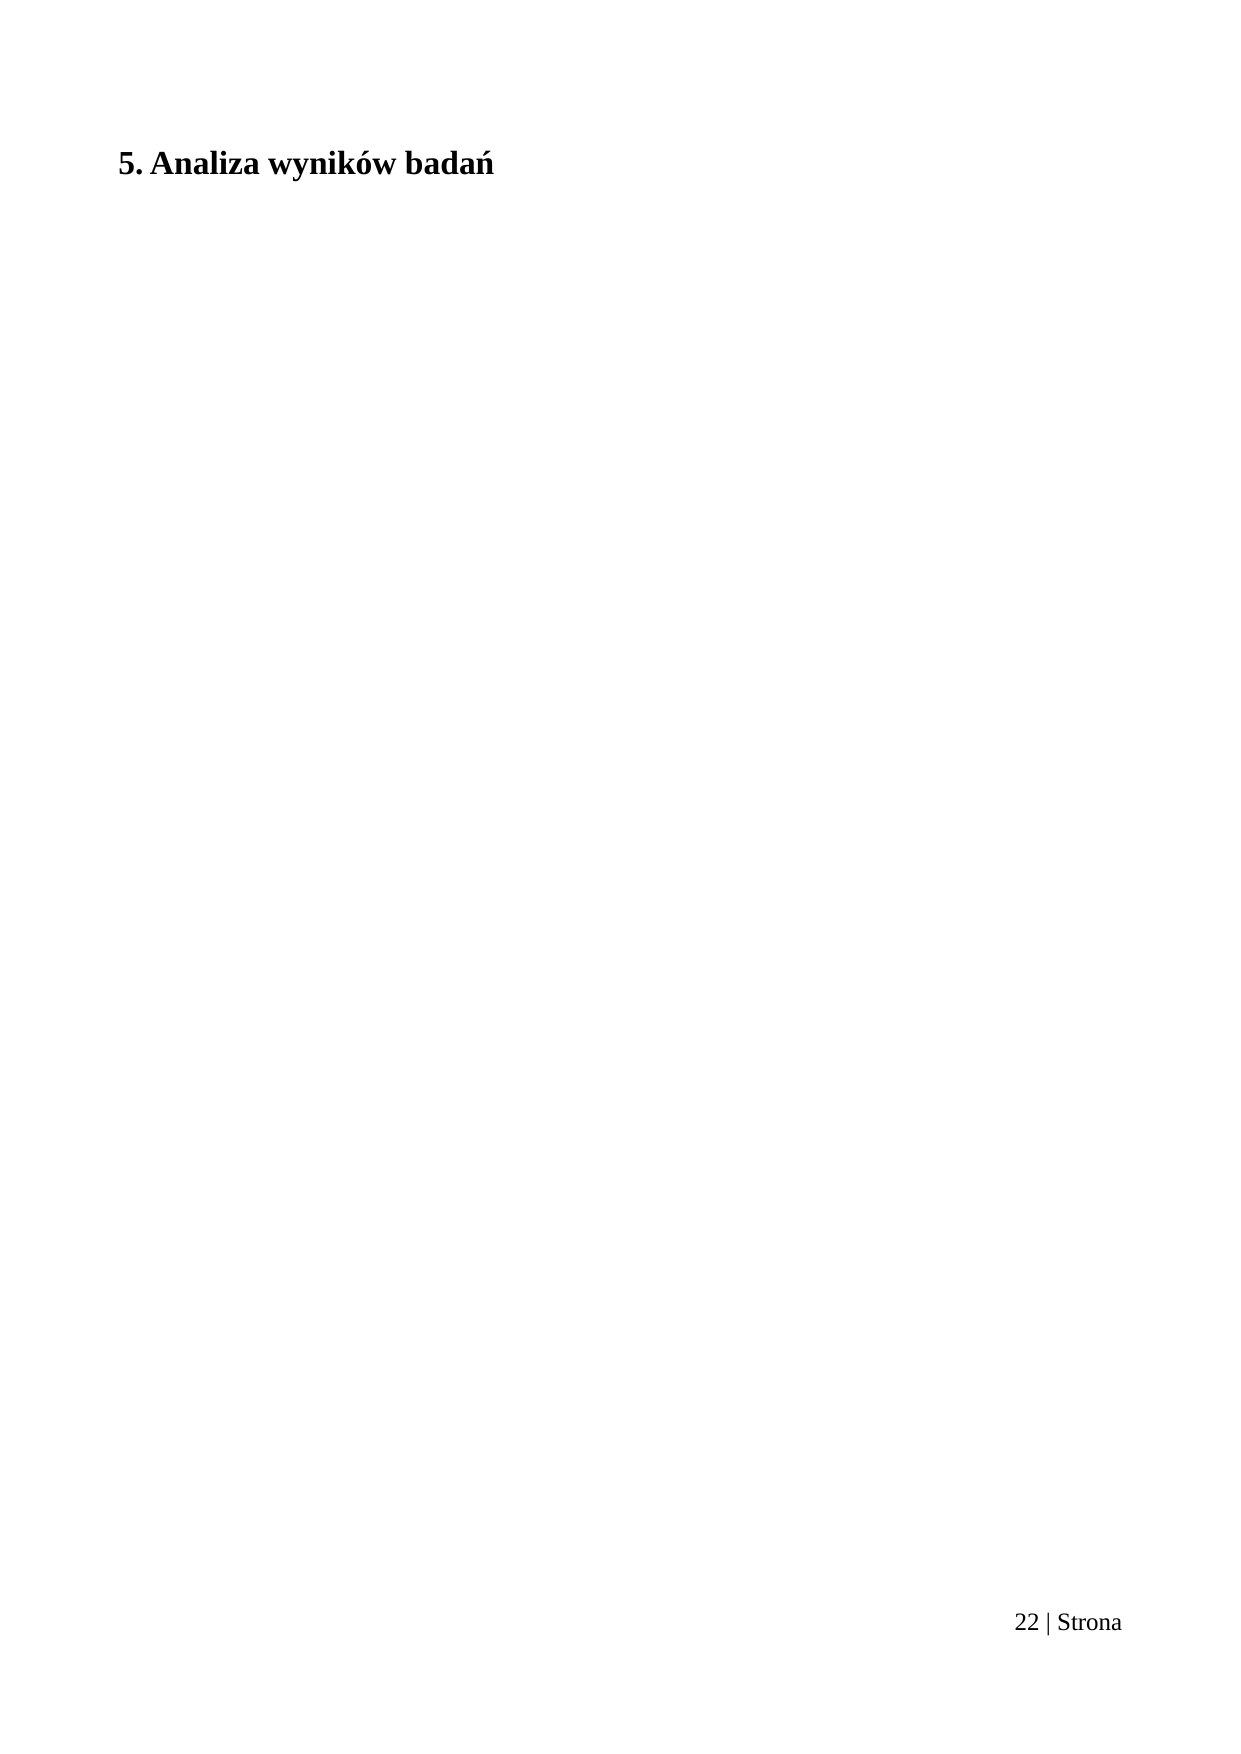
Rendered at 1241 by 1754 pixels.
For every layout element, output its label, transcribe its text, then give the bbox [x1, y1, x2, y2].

subtitle 5. Analiza wyników badań [118, 143, 1122, 182]
